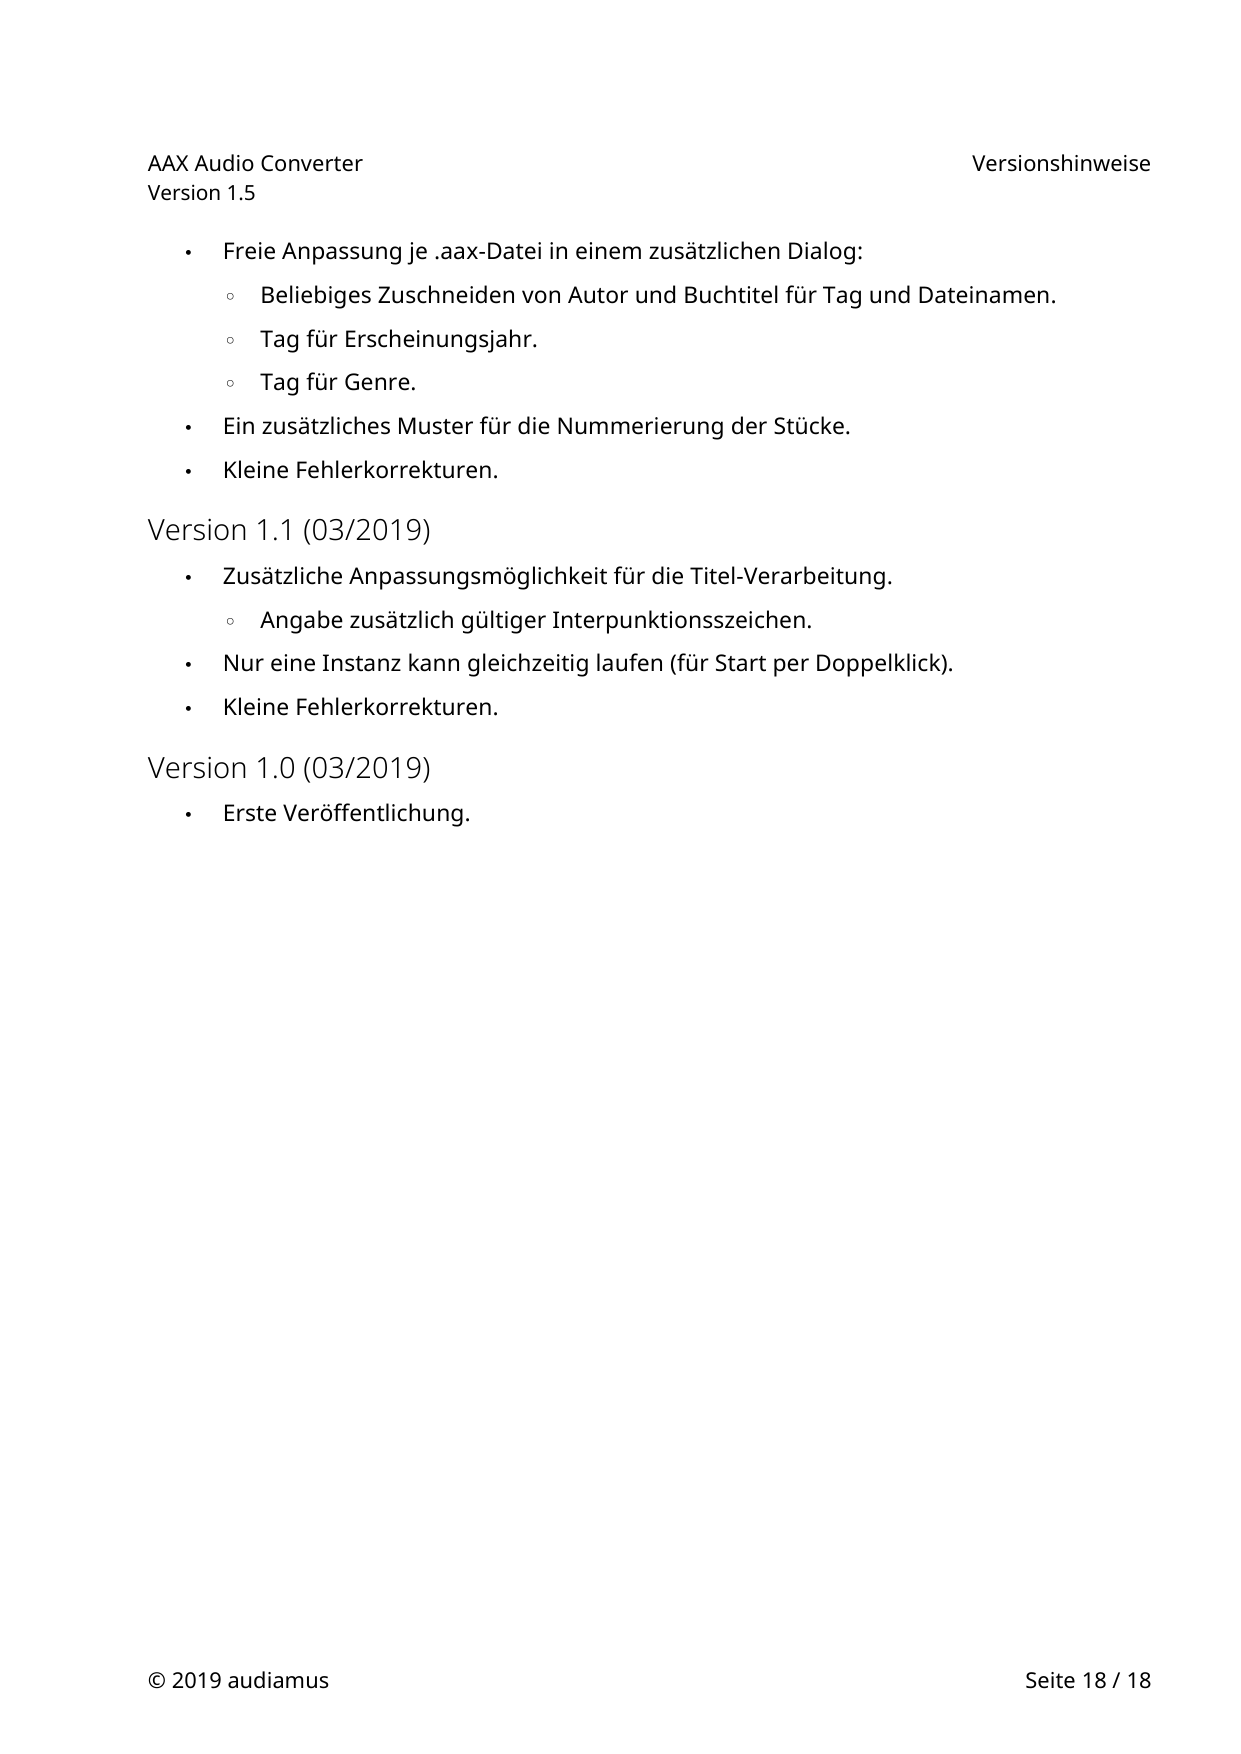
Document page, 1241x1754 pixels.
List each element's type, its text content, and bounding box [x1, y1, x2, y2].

subtitle Version 1.0 (03/2019) [148, 747, 1152, 787]
list Nur eine Instanz kann gleichzeitig laufen (für Start per Doppelklick). [185, 647, 1152, 678]
list Tag für Genre. [223, 366, 1152, 397]
list Beliebiges Zuschneiden von Autor und Buchtitel für Tag und Dateinamen. [223, 279, 1152, 310]
list Erste Veröffentlichung. [185, 797, 1152, 829]
list Ein zusätzliches Muster für die Nummerierung der Stücke. [185, 410, 1152, 441]
list Kleine Fehlerkorrekturen. [185, 691, 1152, 722]
list Freie Anpassung je .aax-Datei in einem zusätzlichen Dialog: [185, 235, 1152, 267]
list Kleine Fehlerkorrekturen. [185, 453, 1152, 485]
list Angabe zusätzlich gültiger Interpunktionsszeichen. [223, 604, 1152, 635]
subtitle Version 1.1 (03/2019) [148, 509, 1152, 549]
list Zusätzliche Anpassungsmöglichkeit für die Titel-Verarbeitung. [185, 560, 1152, 591]
list Tag für Erscheinungsjahr. [223, 323, 1152, 354]
